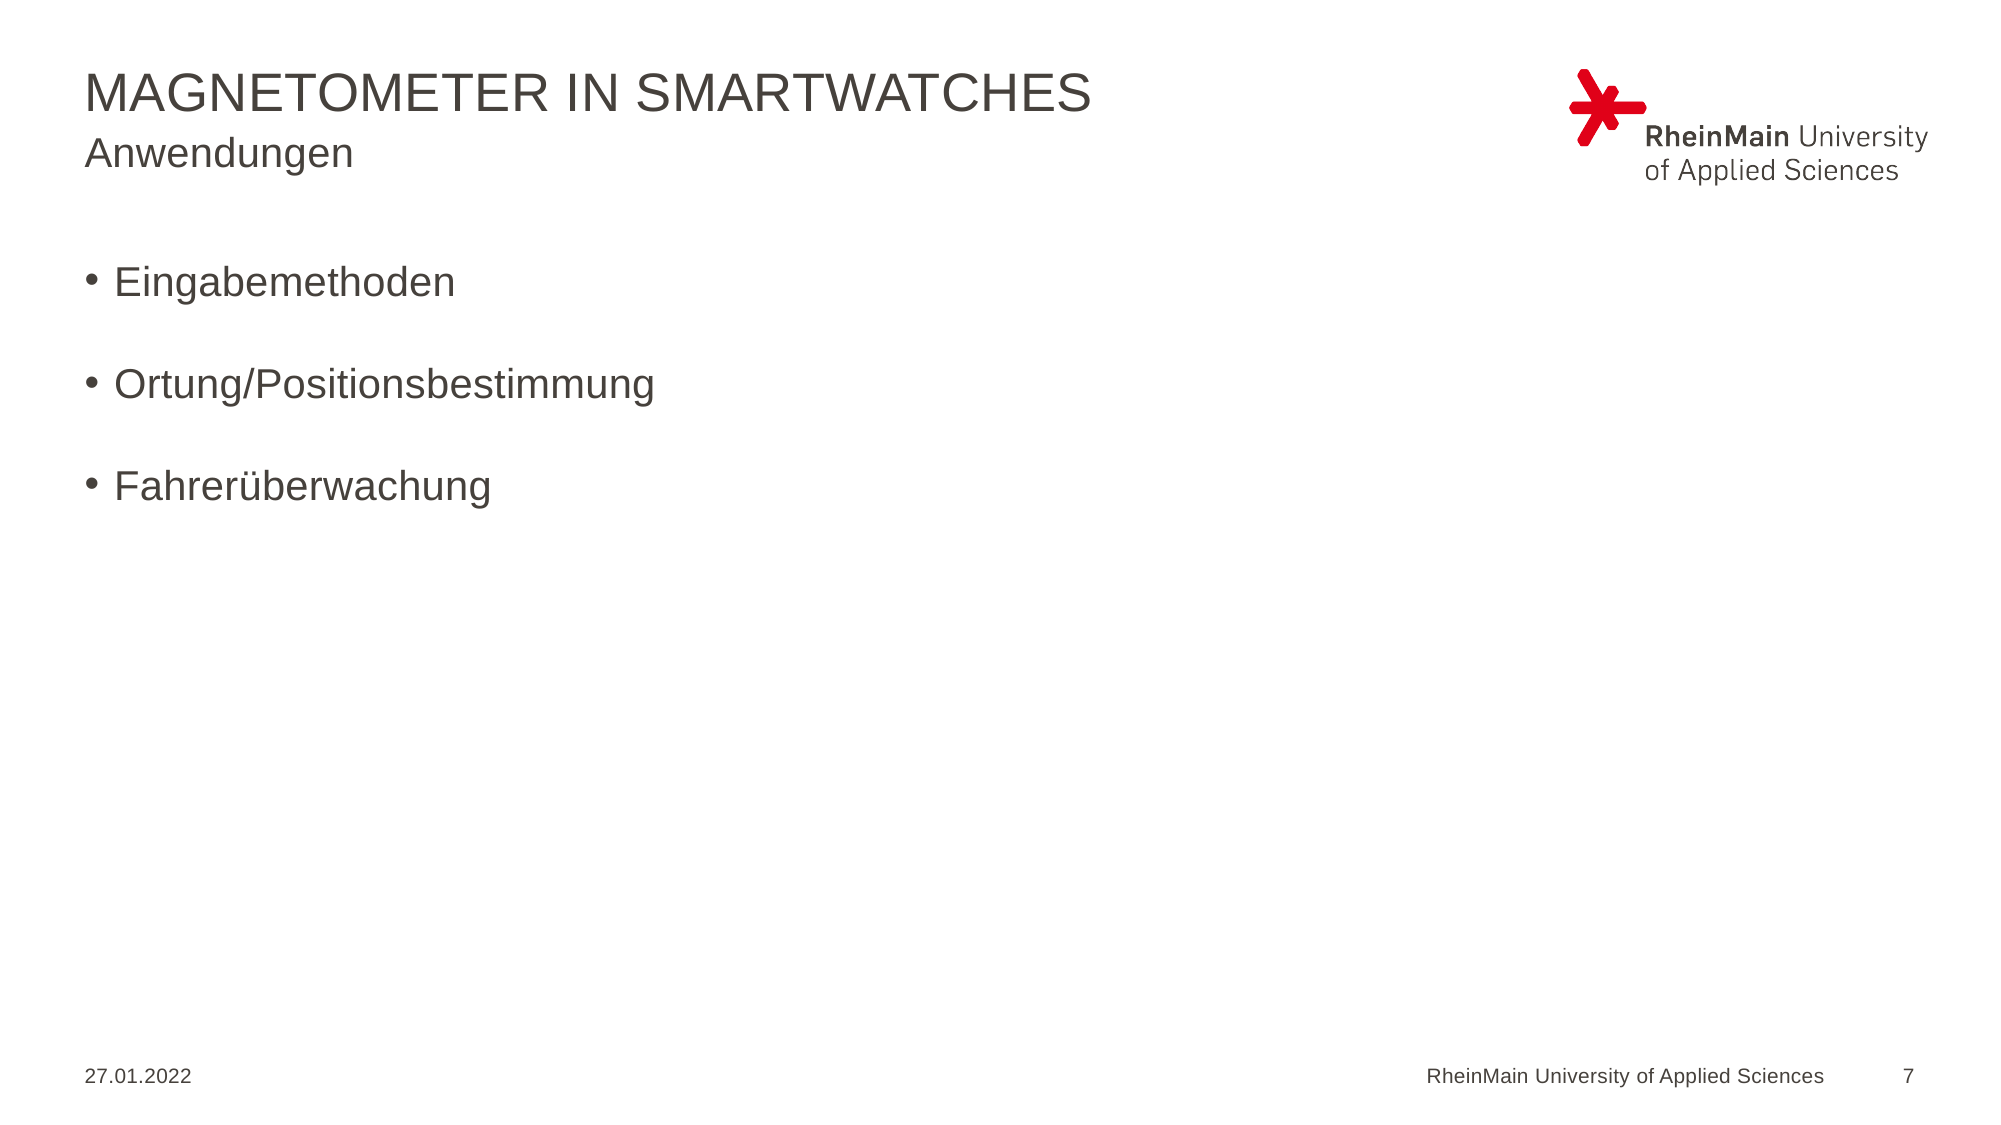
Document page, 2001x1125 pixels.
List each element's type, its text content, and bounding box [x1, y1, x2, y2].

slide_number 27.01.2022 [84, 1059, 325, 1090]
list Anwendungen [84, 125, 1443, 224]
title Magnetometer in smartwatches [84, 66, 1443, 124]
slide_number [1845, 1059, 1915, 1090]
footer RheinMain University of Applied Sciences [701, 1059, 1845, 1090]
list Eingabemethoden Ortung/Positionsbestimmung Fahrerüberwachung [84, 253, 1916, 960]
picture [1537, 37, 1960, 212]
